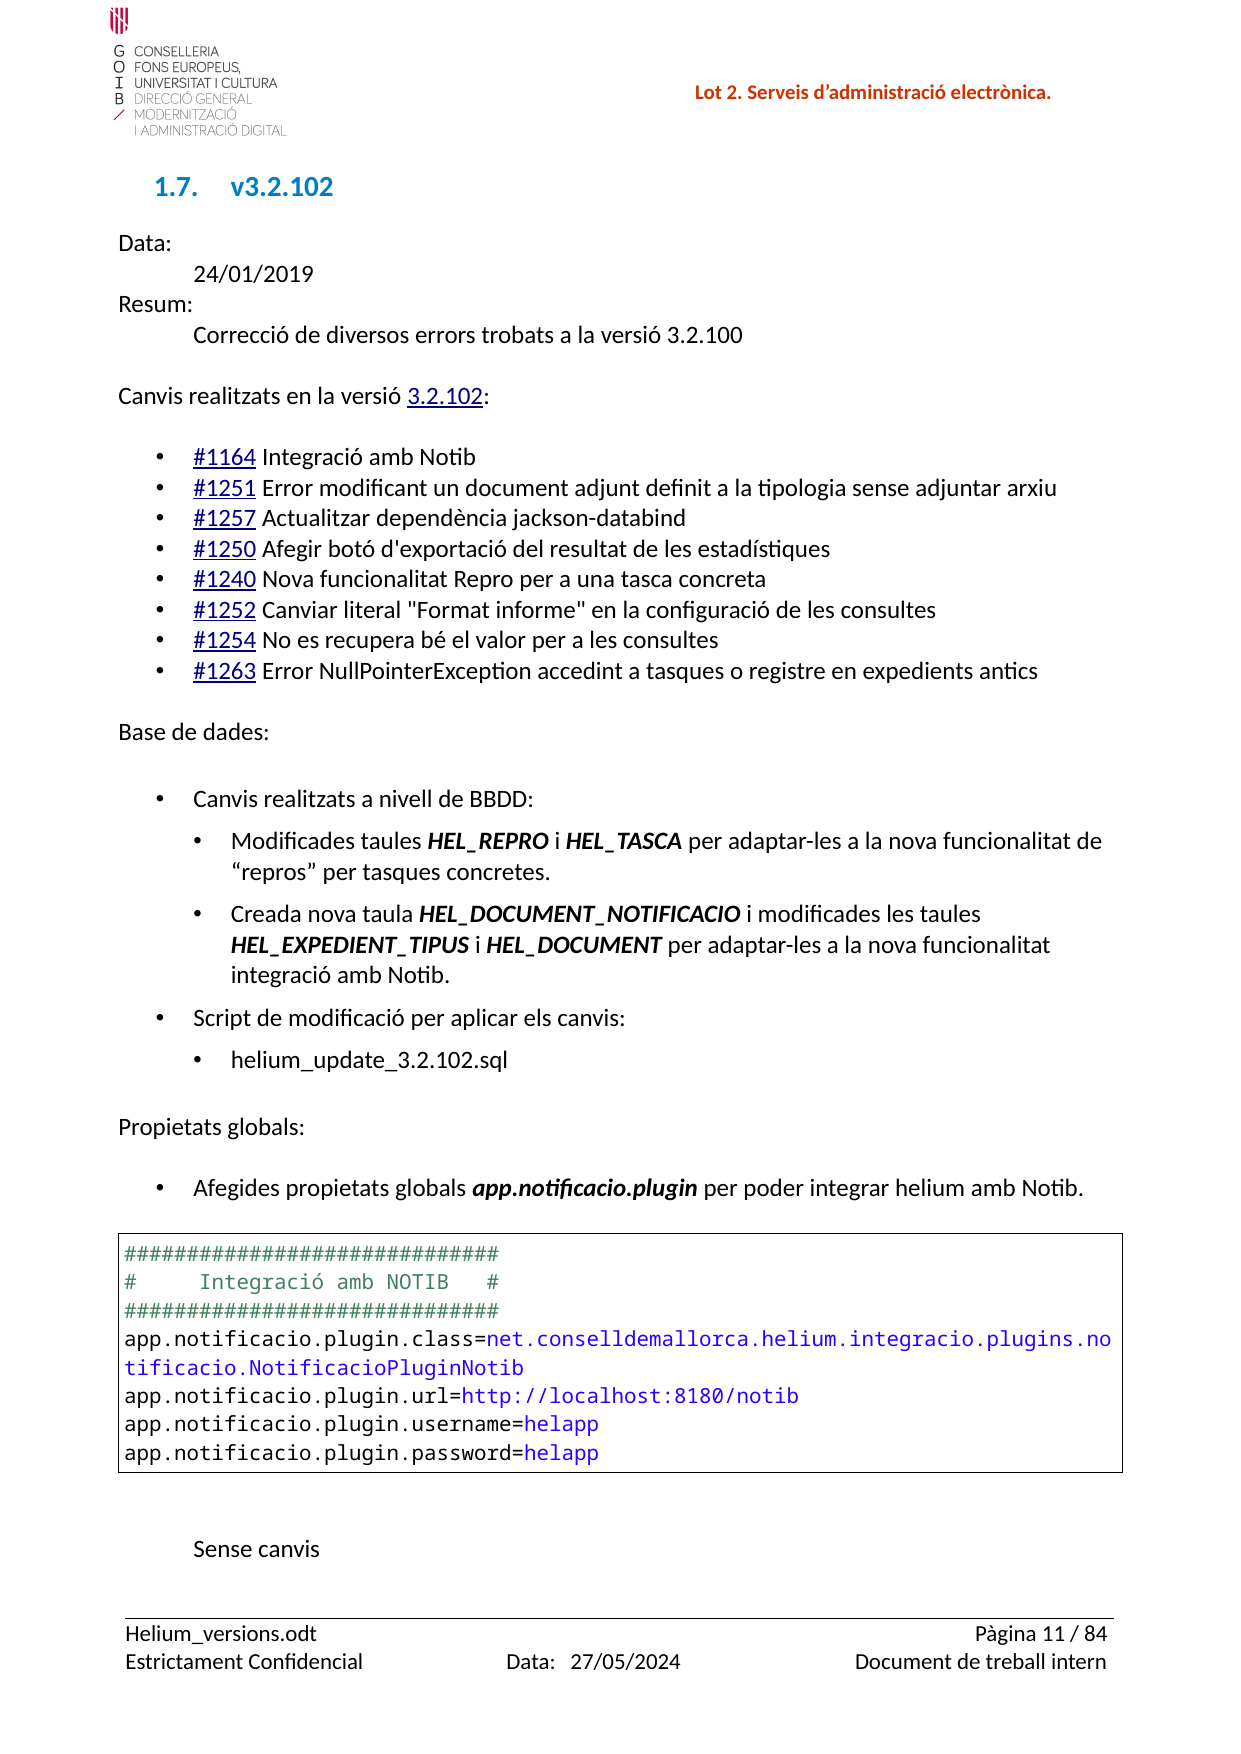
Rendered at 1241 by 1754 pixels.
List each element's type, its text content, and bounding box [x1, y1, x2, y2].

list #1164 Integració amb Notib [156, 441, 1122, 472]
list Modificades taules HEL_REPRO i HEL_TASCA per adaptar-les a la nova funcionalitat de “repros” per tasques concretes. [193, 825, 1122, 886]
list #1257 Actualitzar dependència jackson-databind [156, 502, 1122, 533]
text Correcció de diversos errors trobats a la versió 3.2.100 [118, 319, 1122, 350]
list Script de modificació per aplicar els canvis: [156, 1002, 1122, 1032]
list #1252 Canviar literal "Format informe" en la configuració de les consultes [156, 594, 1122, 624]
list #1250 Afegir botó d'exportació del resultat de les estadístiques [156, 533, 1122, 563]
text 24/01/2019 [118, 258, 1122, 289]
subtitle v3.2.102 [153, 168, 1122, 204]
list #1240 Nova funcionalitat Repro per a una tasca concreta [156, 563, 1122, 594]
picture [100, 0, 297, 144]
list helium_update_3.2.102.sql [193, 1044, 1122, 1074]
text Propietats globals: [118, 1111, 1122, 1142]
text Resum: [118, 289, 1122, 319]
list Creada nova taula HEL_DOCUMENT_NOTIFICACIO i modificades les taules HEL_EXPEDIENT_TIPUS i HEL_DOCUMENT per adaptar-les a la nova funcionalitat integració amb Notib. [193, 898, 1122, 990]
text Base de dades: [118, 716, 1122, 746]
text Canvis realitzats en la versió 3.2.102: [118, 380, 1122, 411]
list #1251 Error modificant un document adjunt definit a la tipologia sense adjuntar arxiu [156, 472, 1122, 502]
list #1254 No es recupera bé el valor per a les consultes [156, 624, 1122, 655]
list Afegides propietats globals app.notificacio.plugin per poder integrar helium amb Notib. [156, 1172, 1122, 1203]
text Sense canvis [118, 1533, 1122, 1564]
list #1263 Error NullPointerException accedint a tasques o registre en expedients antics [156, 655, 1122, 685]
table_header ############################## # Integració amb NOTIB # ############################## app.notificacio.plugin.class=net.conselldemallorca.helium.integracio.plugins.notificacio.NotificacioPluginNotib app.notificacio.plugin.url=http://localhost:8180/notib app.notificacio.plugin.username=helapp app.notificacio.plugin.password=helapp [119, 1234, 1122, 1472]
text Data: [118, 228, 1122, 258]
list Canvis realitzats a nivell de BBDD: [156, 783, 1122, 813]
